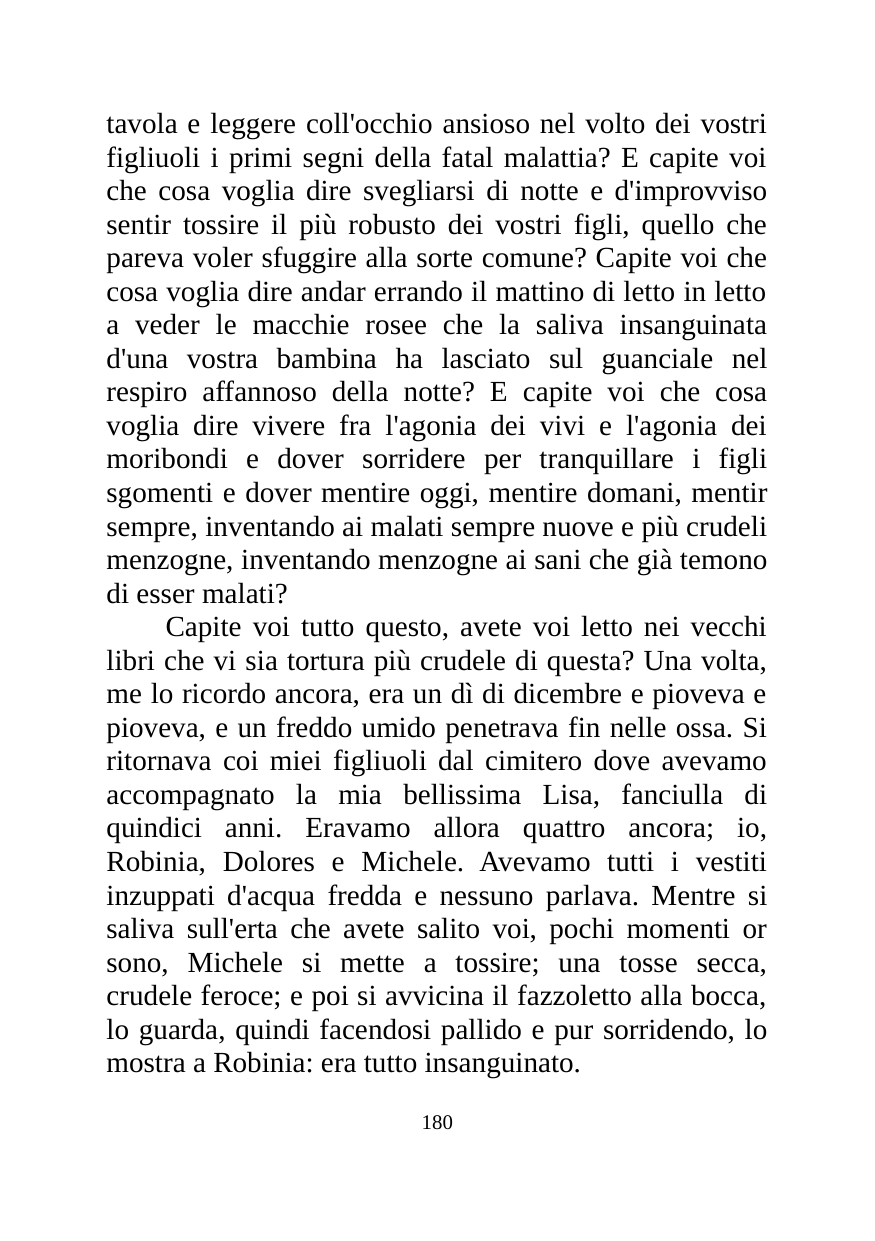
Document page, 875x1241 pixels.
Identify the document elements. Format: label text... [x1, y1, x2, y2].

text tavola e leggere coll'occhio ansioso nel volto dei vostri figliuoli i primi segni della fatal malattia? E capite voi che cosa voglia dire svegliarsi di notte e d'improvviso sentir tossire il più robusto dei vostri figli, quello che pareva voler sfuggire alla sorte comune? Capite voi che cosa voglia dire andar errando il mattino di letto in letto a veder le macchie rosee che la saliva insanguinata d'una vostra bambina ha lasciato sul guanciale nel respiro affannoso della notte? E capite voi che cosa voglia dire vivere fra l'agonia dei vivi e l'agonia dei moribondi e dover sorridere per tranquillare i figli sgomenti e dover mentire oggi, mentire domani, mentir sempre, inventando ai malati sempre nuove e più crudeli menzogne, inventando menzogne ai sani che già temono di esser malati? [106, 106, 768, 609]
text Capite voi tutto questo, avete voi letto nei vecchi libri che vi sia tortura più crudele di questa? Una volta, me lo ricordo ancora, era un dì di dicembre e pioveva e pioveva, e un freddo umido penetrava fin nelle ossa. Si ritornava coi miei figliuoli dal cimitero dove avevamo accompagnato la mia bellissima Lisa, fanciulla di quindici anni. Eravamo allora quattro ancora; io, Robinia, Dolores e Michele. Avevamo tutti i vestiti inzuppati d'acqua fredda e nessuno parlava. Mentre si saliva sull'erta che avete salito voi, pochi momenti or sono, Michele si mette a tossire; una tosse secca, crudele feroce; e poi si avvicina il fazzoletto alla bocca, lo guarda, quindi facendosi pallido e pur sorridendo, lo mostra a Robinia: era tutto insanguinato. [106, 609, 768, 1079]
